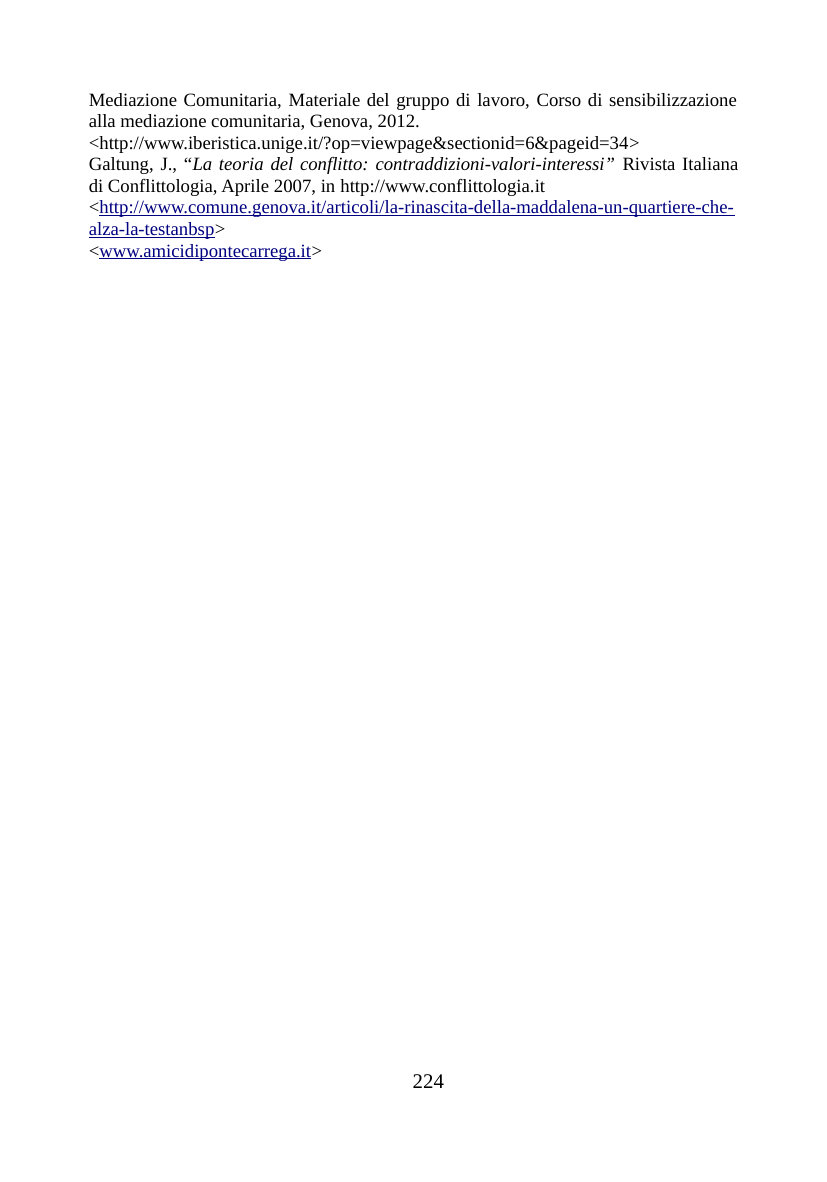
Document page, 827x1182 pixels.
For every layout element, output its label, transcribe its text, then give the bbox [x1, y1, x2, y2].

text <www.amicidipontecarrega.it> [88, 239, 738, 261]
text <http://www.iberistica.unige.it/?op=viewpage&sectionid=6&pageid=34> [88, 132, 738, 153]
text Mediazione Comunitaria, Materiale del gruppo di lavoro, Corso di sensibilizzazione alla mediazione comunitaria, Genova, 2012. [88, 88, 738, 132]
text <http://www.comune.genova.it/articoli/la-rinascita-della-maddalena-un-quartiere-che-alza-la-testanbsp> [88, 196, 738, 239]
text Galtung, J., “La teoria del conflitto: contraddizioni-valori-interessi” Rivista Italiana di Conflittologia, Aprile 2007, in http://www.conflittologia.it [88, 153, 738, 196]
